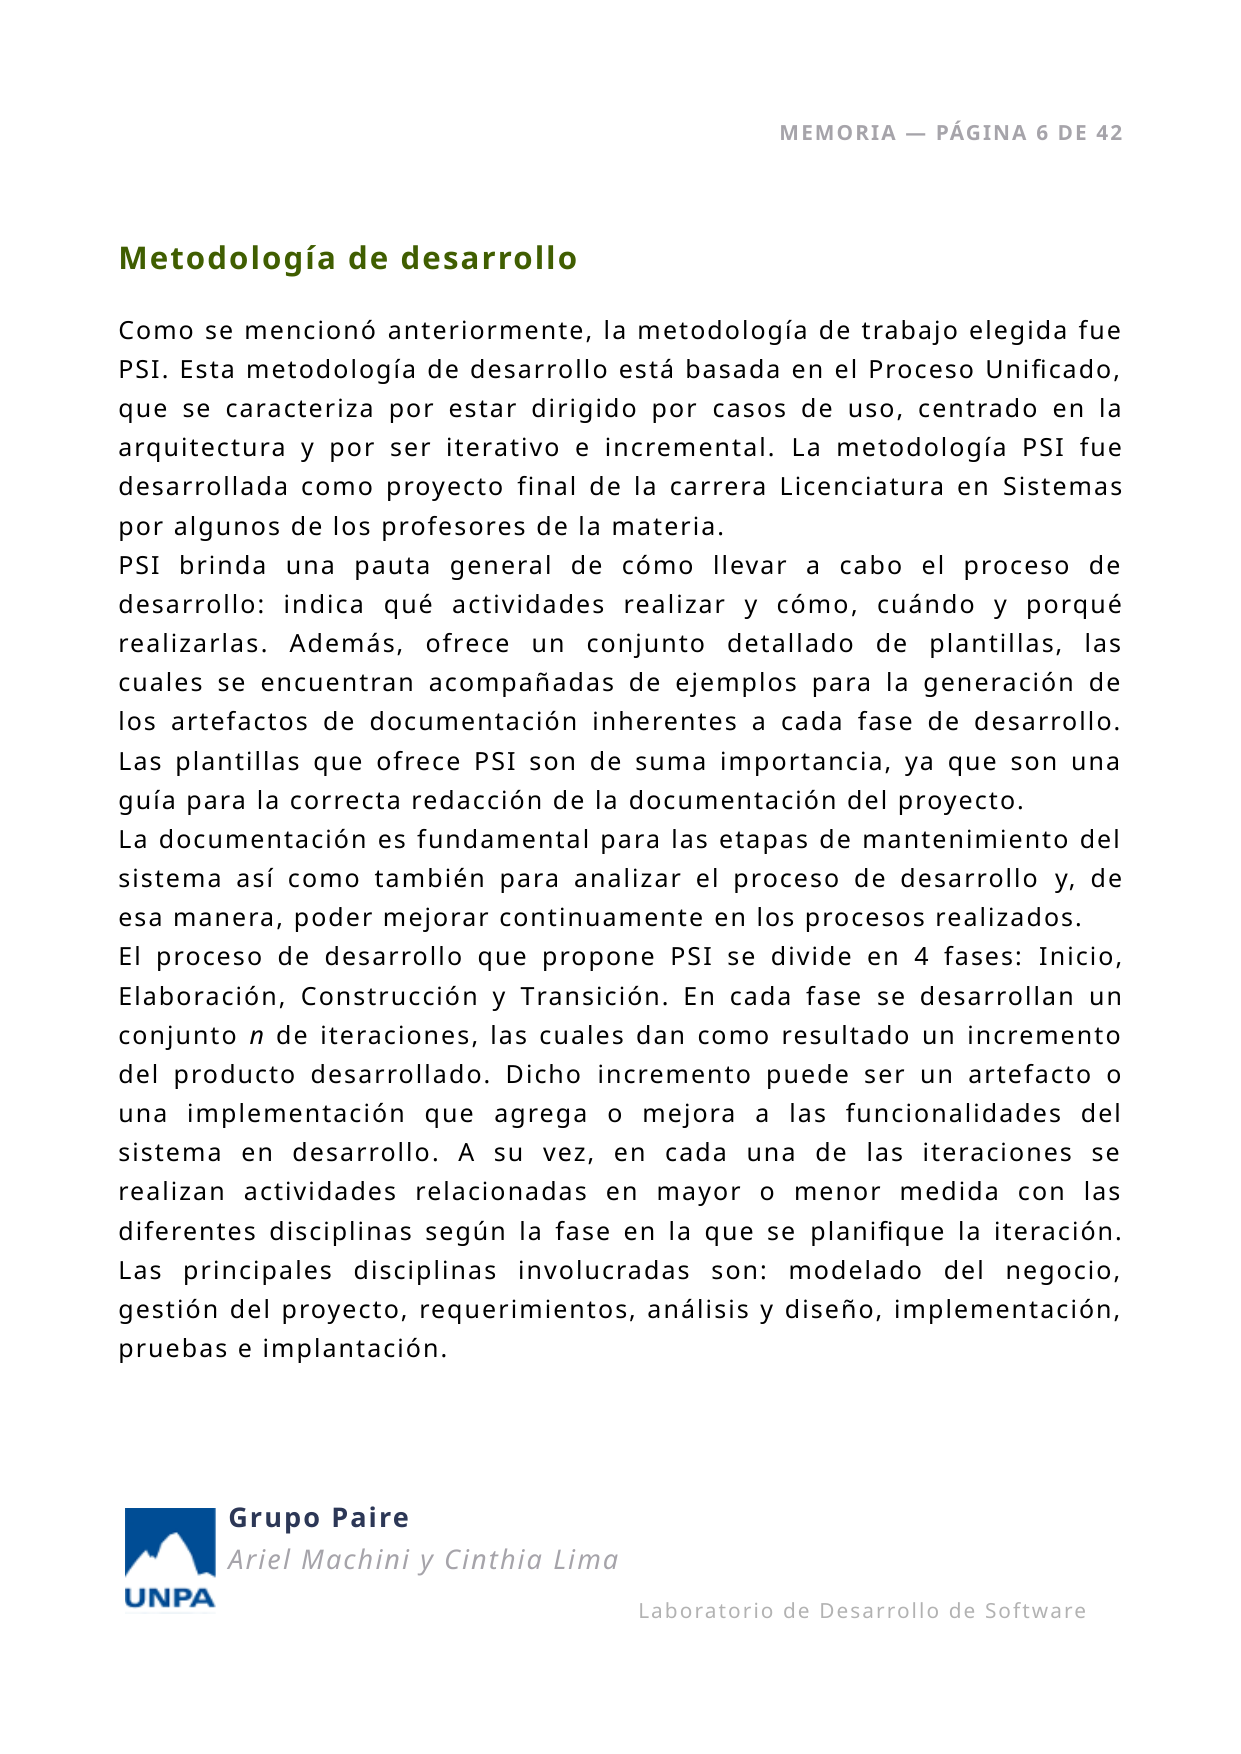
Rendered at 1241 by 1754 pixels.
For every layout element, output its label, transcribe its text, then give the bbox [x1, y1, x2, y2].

text El proceso de desarrollo que propone PSI se divide en 4 fases: Inicio, Elaboración, Construcción y Transición. En cada fase se desarrollan un conjunto n de iteraciones, las cuales dan como resultado un incremento del producto desarrollado. Dicho incremento puede ser un artefacto o una implementación que agrega o mejora a las funcionalidades del sistema en desarrollo. A su vez, en cada una de las iteraciones se realizan actividades relacionadas en mayor o menor medida con las diferentes disciplinas según la fase en la que se planifique la iteración. Las principales disciplinas involucradas son: modelado del negocio, gestión del proyecto, requerimientos, análisis y diseño, implementación, pruebas e implantación. [118, 939, 1122, 1365]
text PSI brinda una pauta general de cómo llevar a cabo el proceso de desarrollo: indica qué actividades realizar y cómo, cuándo y porqué realizarlas. Además, ofrece un conjunto detallado de plantillas, las cuales se encuentran acompañadas de ejemplos para la generación de los artefactos de documentación inherentes a cada fase de desarrollo. Las plantillas que ofrece PSI son de suma importancia, ya que son una guía para la correcta redacción de la documentación del proyecto. [118, 547, 1122, 816]
text Como se mencionó anteriormente, la metodología de trabajo elegida fue PSI. Esta metodología de desarrollo está basada en el Proceso Unificado, que se caracteriza por estar dirigido por casos de uso, centrado en la arquitectura y por ser iterativo e incremental. La metodología PSI fue desarrollada como proyecto final de la carrera Licenciatura en Sistemas por algunos de los profesores de la materia. [118, 312, 1122, 542]
text La documentación es fundamental para las etapas de mantenimiento del sistema así como también para analizar el proceso de desarrollo y, de esa manera, poder mejorar continuamente en los procesos realizados. [118, 822, 1122, 934]
picture [125, 1508, 216, 1614]
subtitle Metodología de desarrollo [118, 236, 1122, 279]
